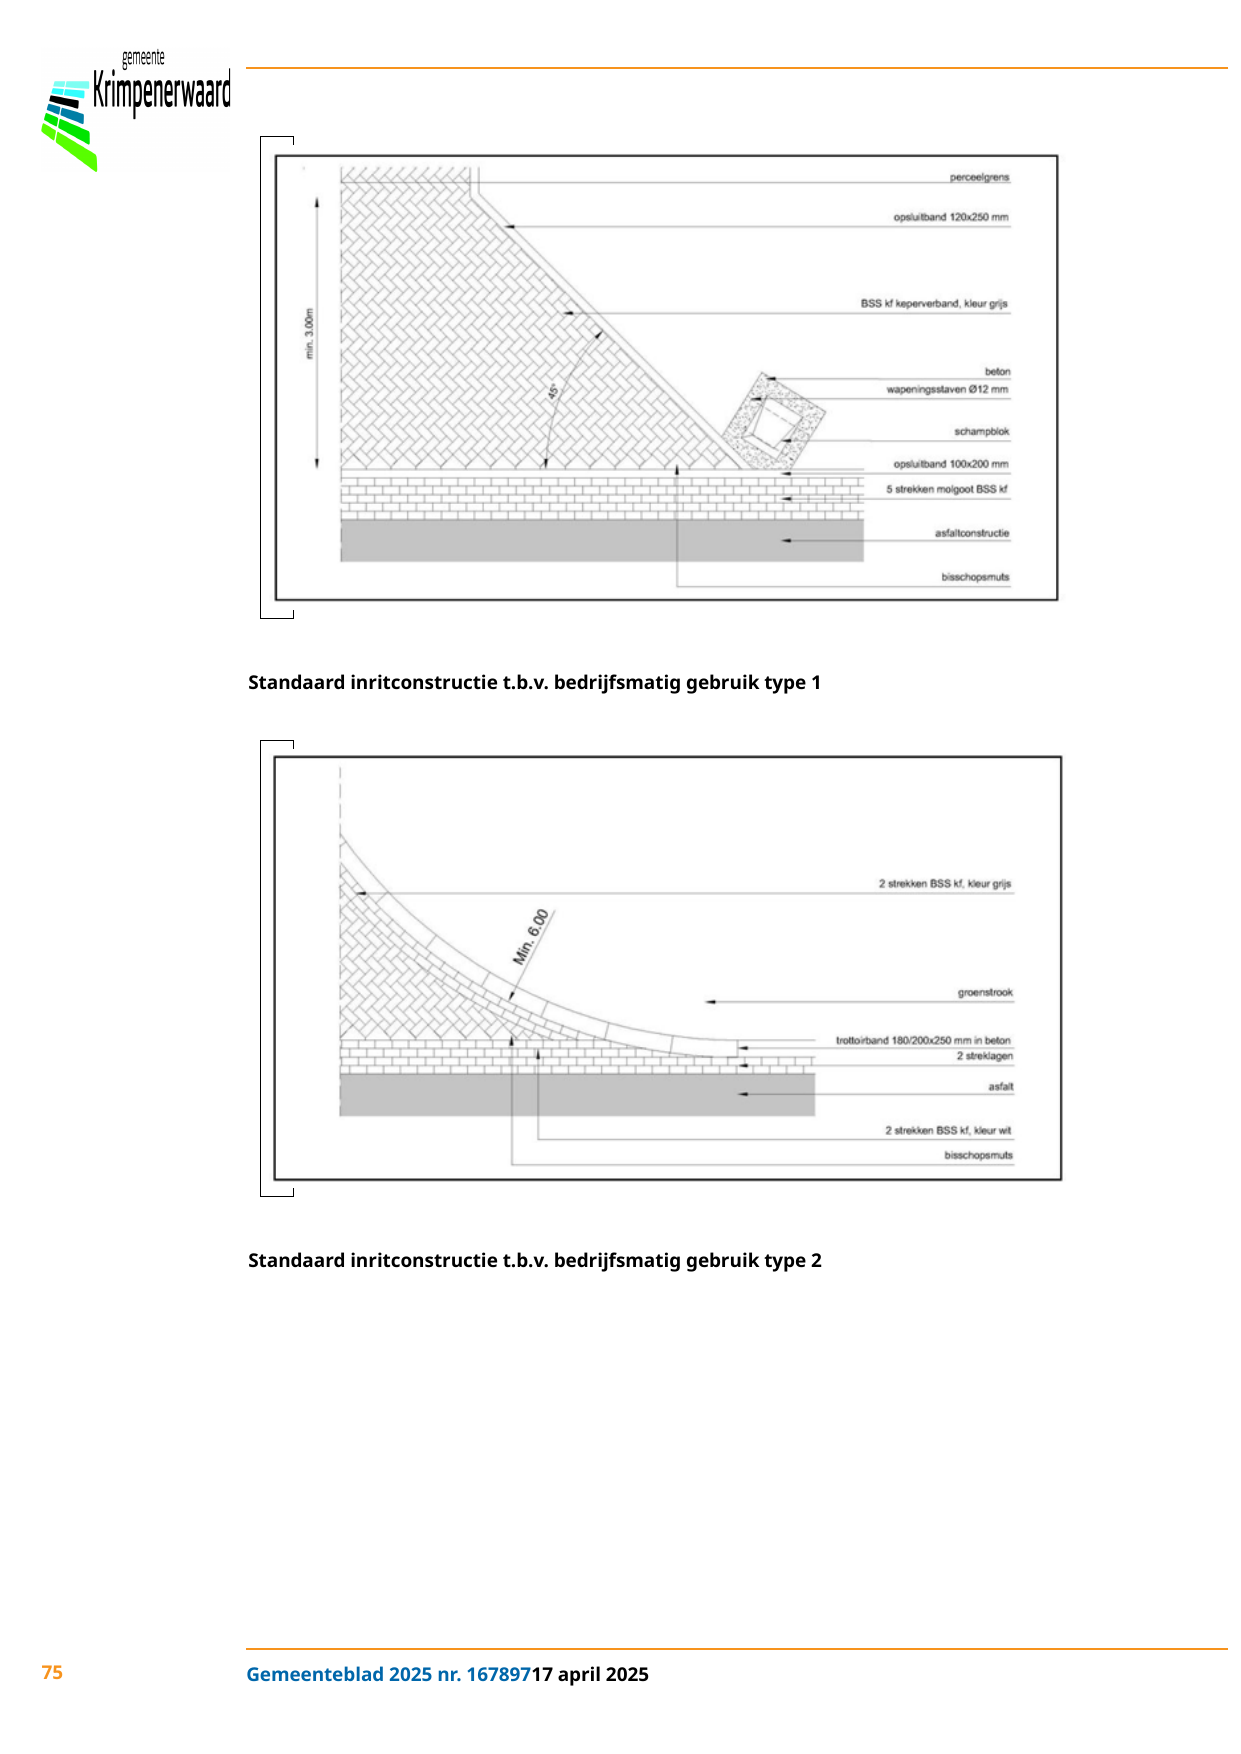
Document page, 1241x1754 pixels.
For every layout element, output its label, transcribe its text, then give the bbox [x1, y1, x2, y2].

text Standaard inritconstructie t.b.v. bedrijfsmatig gebruik type 1 [248, 669, 1152, 695]
picture [41, 47, 231, 172]
picture [268, 749, 1067, 1188]
picture [268, 145, 1067, 610]
text Standaard inritconstructie t.b.v. bedrijfsmatig gebruik type 2 [248, 1247, 1152, 1273]
